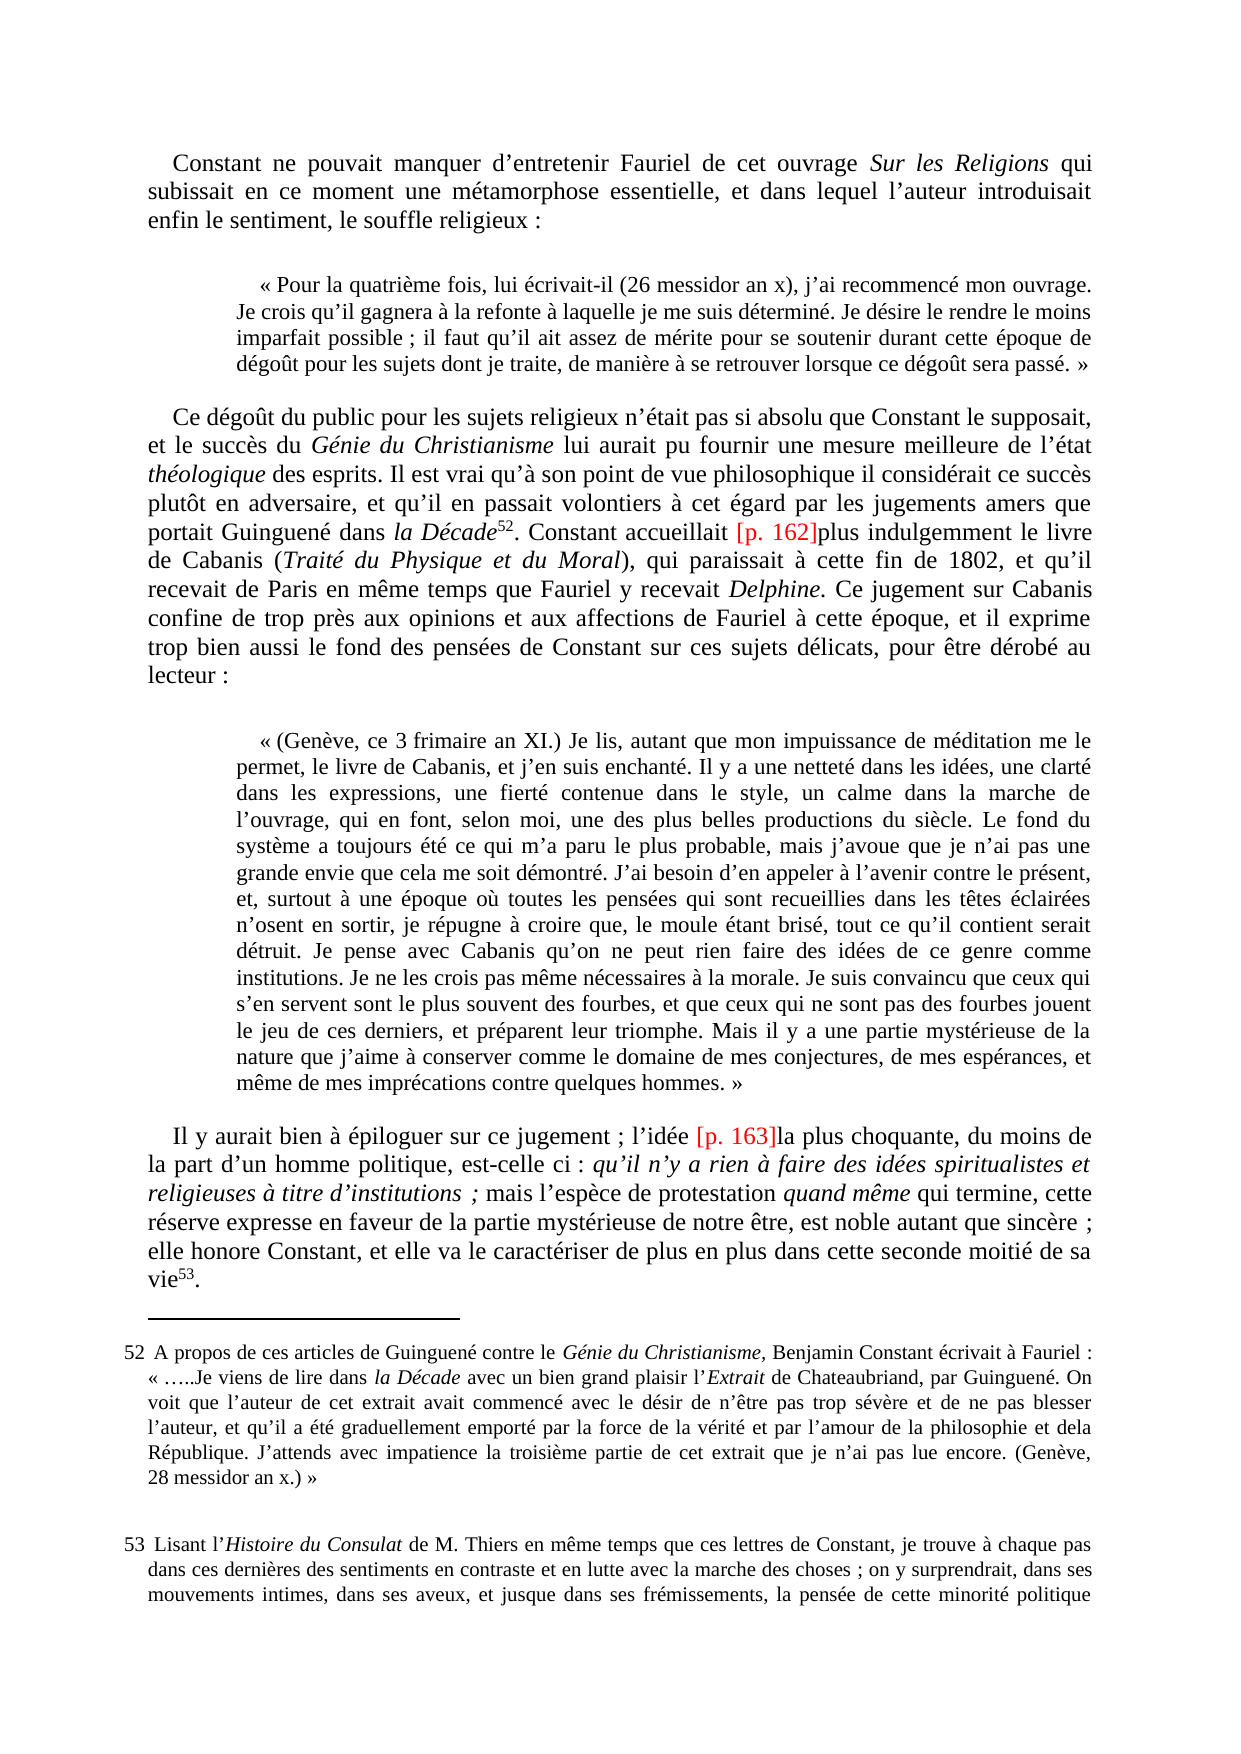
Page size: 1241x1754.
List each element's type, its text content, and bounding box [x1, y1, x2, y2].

text Constant ne pouvait manquer d’entretenir Fauriel de cet ouvrage Sur les Religions qui subissait en ce moment une métamorphose essentielle, et dans lequel l’auteur introduisait enfin le sentiment, le souffle religieux : [148, 148, 1093, 234]
text A propos de ces articles de Guinguené contre le Génie du Christianisme, Benjamin Constant écrivait à Fauriel : « …..Je viens de lire dans la Décade avec un bien grand plaisir l’Extrait de Chateaubriand, par Guinguené. On voit que l’auteur de cet extrait avait commencé avec le désir de n’être pas trop sévère et de ne pas blesser l’auteur, et qu’il a été graduellement emporté par la force de la vérité et par l’amour de la philosophie et dela République. J’attends avec impatience la troisième partie de cet extrait que je n’ai pas lue encore. (Genève, 28 messidor an x.) » [124, 1340, 1093, 1490]
text « (Genève, ce 3 frimaire an XI.) Je lis, autant que mon impuissance de méditation me le permet, le livre de Cabanis, et j’en suis enchanté. Il y a une netteté dans les idées, une clarté dans les expressions, une fierté contenue dans le style, un calme dans la marche de l’ouvrage, qui en font, selon moi, une des plus belles productions du siècle. Le fond du système a toujours été ce qui m’a paru le plus probable, mais j’avoue que je n’ai pas une grande envie que cela me soit démontré. J’ai besoin d’en appeler à l’avenir contre le présent, et, surtout à une époque où toutes les pensées qui sont recueillies dans les têtes éclairées n’osent en sortir, je répugne à croire que, le moule étant brisé, tout ce qu’il contient serait détruit. Je pense avec Cabanis qu’on ne peut rien faire des idées de ce genre comme institutions. Je ne les crois pas même nécessaires à la morale. Je suis convaincu que ceux qui s’en servent sont le plus souvent des fourbes, et que ceux qui ne sont pas des fourbes jouent le jeu de ces derniers, et préparent leur triomphe. Mais il y a une partie mystérieuse de la nature que j’aime à conserver comme le domaine de mes conjectures, de mes espérances, et même de mes imprécations contre quelques hommes. » [236, 727, 1093, 1096]
text « Pour la quatrième fois, lui écrivait-il (26 messidor an x), j’ai recommencé mon ouvrage. Je crois qu’il gagnera à la refonte à laquelle je me suis déterminé. Je désire le rendre le moins imparfait possible ; il faut qu’il ait assez de mérite pour se soutenir durant cette époque de dégoût pour les sujets dont je traite, de manière à se retrouver lorsque ce dégoût sera passé. » [236, 271, 1093, 377]
text Lisant l’Histoire du Consulat de M. Thiers en même temps que ces lettres de Constant, je trouve à chaque pas dans ces dernières des sentiments en contraste et en lutte avec la marche des choses ; on y surprendrait, dans ses mouvements intimes, dans ses aveux, et jusque dans ses frémissements, la pensée de cette minorité politique [124, 1531, 1093, 1606]
text Il y aurait bien à épiloguer sur ce jugement ; l’idée [p. 163]la plus choquante, du moins de la part d’un homme politique, est-celle ci : qu’il n’y a rien à faire des idées spiritualistes et religieuses à titre d’institutions ; mais l’espèce de protestation quand même qui termine, cette réserve expresse en faveur de la partie mystérieuse de notre être, est noble autant que sincère ; elle honore Constant, et elle va le caractériser de plus en plus dans cette seconde moitié de sa vie. [148, 1121, 1093, 1293]
text Ce dégoût du public pour les sujets religieux n’était pas si absolu que Constant le supposait, et le succès du Génie du Christianisme lui aurait pu fournir une mesure meilleure de l’état théologique des esprits. Il est vrai qu’à son point de vue philosophique il considérait ce succès plutôt en adversaire, et qu’il en passait volontiers à cet égard par les jugements amers que portait Guinguené dans la Décade. Constant accueillait [p. 162]plus indulgemment le livre de Cabanis (Traité du Physique et du Moral), qui paraissait à cette fin de 1802, et qu’il recevait de Paris en même temps que Fauriel y recevait Delphine. Ce jugement sur Cabanis confine de trop près aux opinions et aux affections de Fauriel à cette époque, et il exprime trop bien aussi le fond des pensées de Constant sur ces sujets délicats, pour être dérobé au lecteur : [148, 402, 1093, 689]
